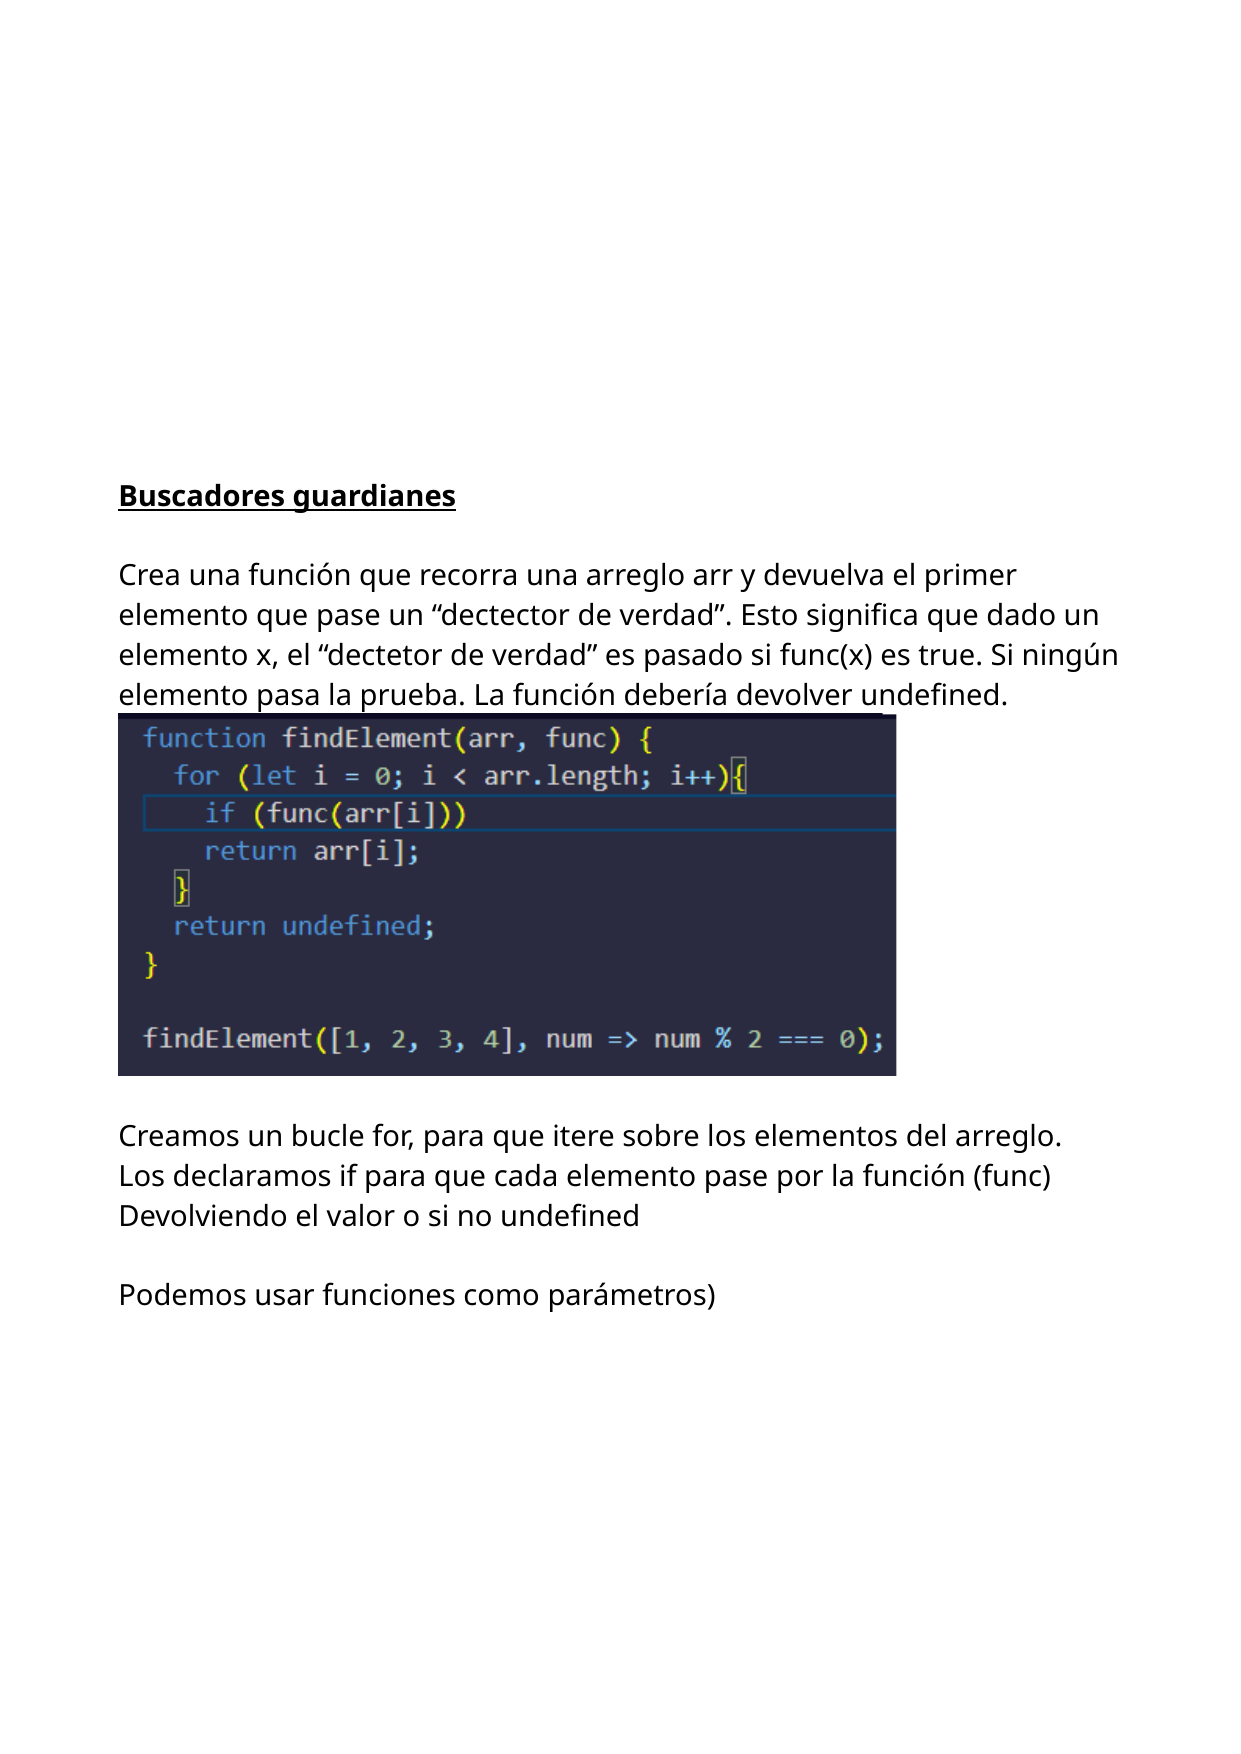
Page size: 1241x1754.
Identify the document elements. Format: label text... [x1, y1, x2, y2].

text Buscadores guardianes [118, 475, 1122, 515]
text Los declaramos if para que cada elemento pase por la función (func) [118, 1155, 1122, 1195]
text Creamos un bucle for, para que itere sobre los elementos del arreglo. [118, 1116, 1122, 1155]
text Devolviendo el valor o si no undefined [118, 1195, 1122, 1235]
text Crea una función que recorra una arreglo arr y devuelva el primer elemento que pase un “dectector de verdad”. Esto significa que dado un elemento x, el “dectetor de verdad” es pasado si func(x) es true. Si ningún elemento pasa la prueba. La función debería devolver undefined. [118, 555, 1122, 713]
text Podemos usar funciones como parámetros) [118, 1274, 1122, 1314]
